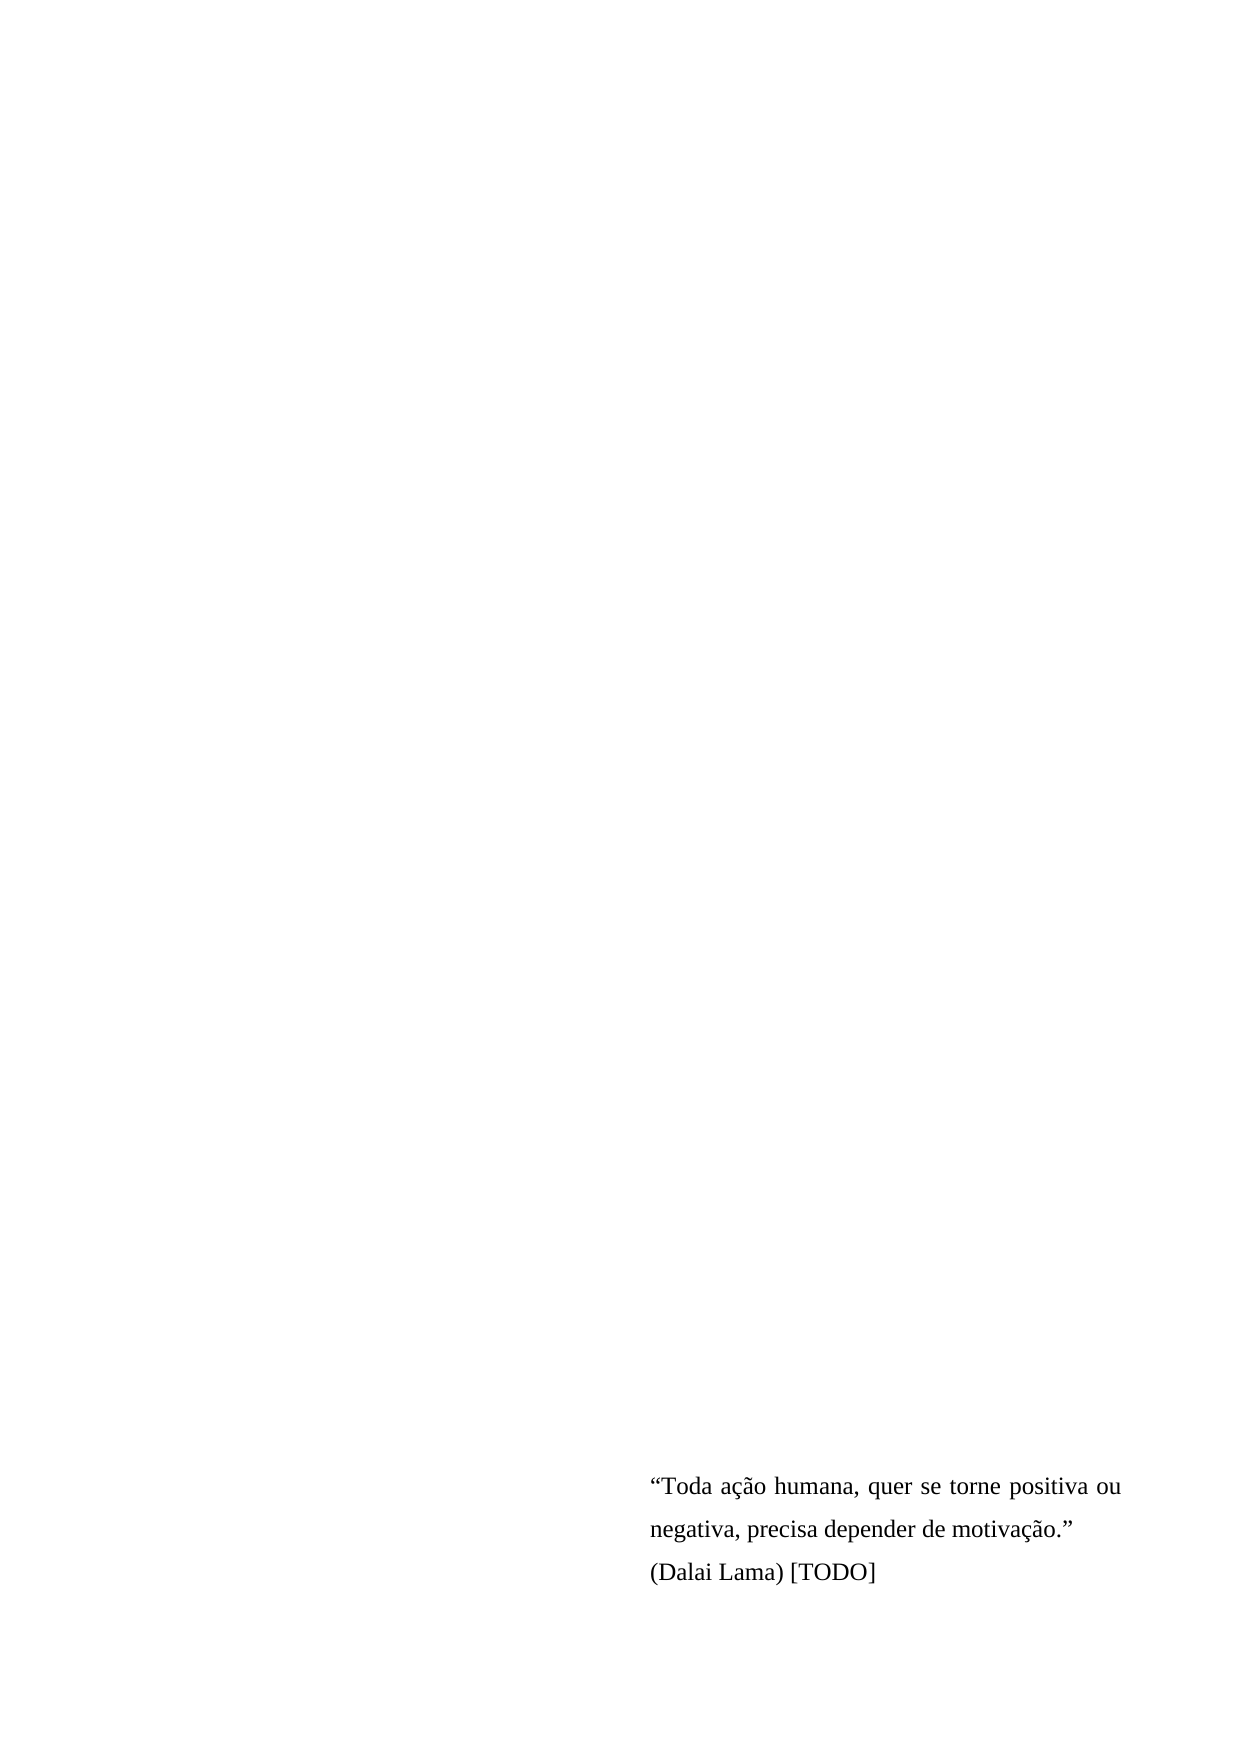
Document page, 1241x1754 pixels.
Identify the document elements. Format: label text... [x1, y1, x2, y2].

text (Dalai Lama) [TODO] [650, 1557, 1122, 1586]
text “Toda ação humana, quer se torne positiva ou negativa, precisa depender de motivação.” [650, 1471, 1122, 1543]
